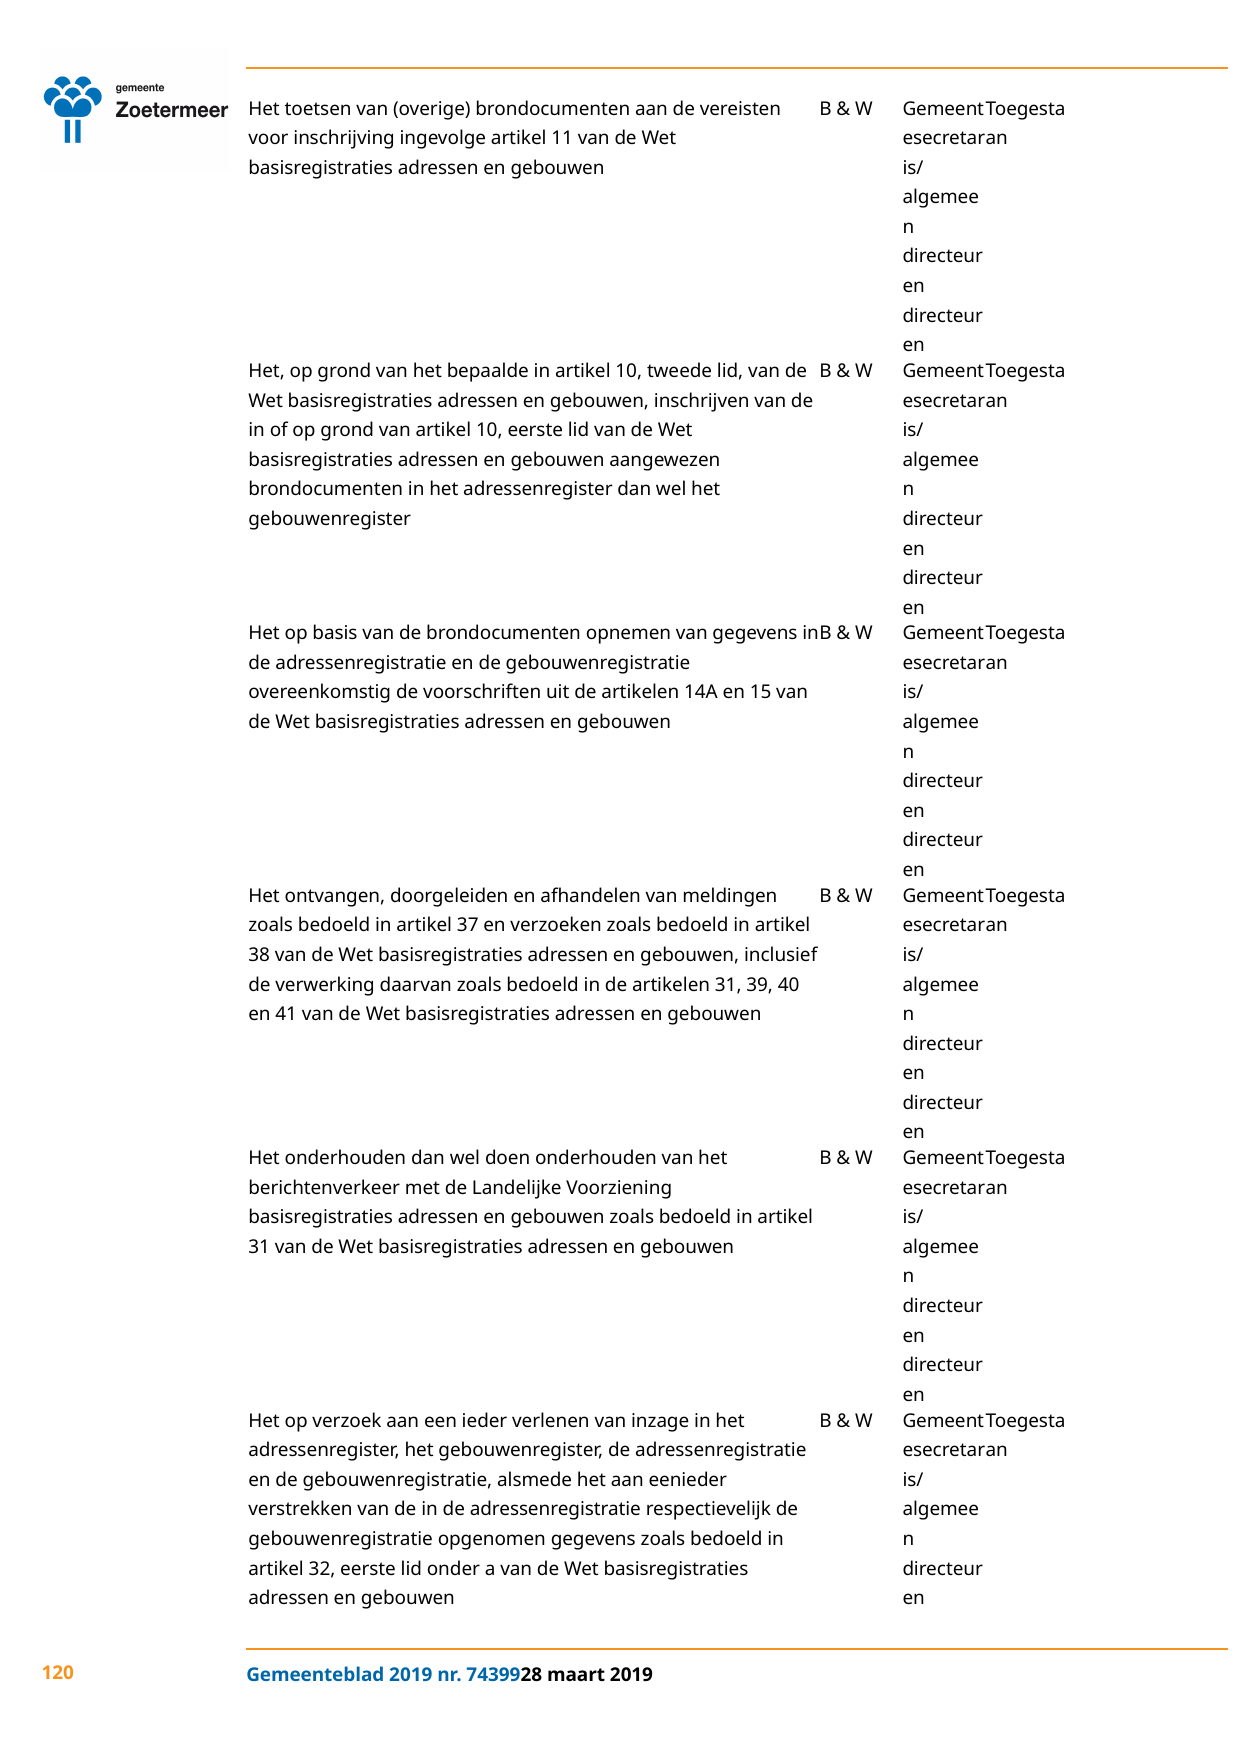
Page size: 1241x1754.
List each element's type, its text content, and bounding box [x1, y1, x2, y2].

table_cell Het op basis van de brondocumenten opnemen van gegevens in de adressenregistratie en de gebouwenregistratie overeenkomstig de voorschriften uit de artikelen 14A en 15 van de Wet basisregistraties adressen en gebouwen [248, 620, 819, 882]
table_cell Gemeentesecretaris/ algemeen directeur en [902, 1407, 985, 1610]
table_cell Toegestaan [985, 95, 1068, 357]
table_cell Toegestaan [985, 882, 1068, 1144]
table_cell B & W [819, 620, 902, 882]
table_cell Het op verzoek aan een ieder verlenen van inzage in het adressenregister, het gebouwenregister, de adressenregistratie en de gebouwenregistratie, alsmede het aan eenieder verstrekken van de in de adressenregistratie respectievelijk de gebouwenregistratie opgenomen gegevens zoals bedoeld in artikel 32, eerste lid onder a van de Wet basisregistraties adressen en gebouwen [248, 1407, 819, 1610]
table_cell Het, op grond van het bepaalde in artikel 10, tweede lid, van de Wet basisregistraties adressen en gebouwen, inschrijven van de in of op grond van artikel 10, eerste lid van de Wet basisregistraties adressen en gebouwen aangewezen brondocumenten in het adressenregister dan wel het gebouwenregister [248, 357, 819, 619]
table_cell B & W [819, 1407, 902, 1610]
table_cell B & W [819, 357, 902, 619]
table_cell Gemeentesecretaris/ algemeen directeur en directeuren [902, 1144, 985, 1407]
table_cell Gemeentesecretaris/ algemeen directeur en directeuren [902, 882, 985, 1144]
picture [41, 47, 231, 172]
table_cell Toegestaan [985, 620, 1068, 882]
table_cell Gemeentesecretaris/ algemeen directeur en directeuren [902, 95, 985, 357]
table_cell Toegestaan [985, 1407, 1068, 1610]
table_cell Gemeentesecretaris/ algemeen directeur en directeuren [902, 357, 985, 619]
table_cell Toegestaan [985, 357, 1068, 619]
table_cell Het onderhouden dan wel doen onderhouden van het berichtenverkeer met de Landelijke Voorziening basisregistraties adressen en gebouwen zoals bedoeld in artikel 31 van de Wet basisregistraties adressen en gebouwen [248, 1144, 819, 1407]
table_cell Het ontvangen, doorgeleiden en afhandelen van meldingen zoals bedoeld in artikel 37 en verzoeken zoals bedoeld in artikel 38 van de Wet basisregistraties adressen en gebouwen, inclusief de verwerking daarvan zoals bedoeld in de artikelen 31, 39, 40 en 41 van de Wet basisregistraties adressen en gebouwen [248, 882, 819, 1144]
table_cell Gemeentesecretaris/ algemeen directeur en directeuren [902, 620, 985, 882]
table_cell Toegestaan [985, 1144, 1068, 1407]
table_cell B & W [819, 882, 902, 1144]
table_cell B & W [819, 1144, 902, 1407]
table_cell B & W [819, 95, 902, 357]
table_cell Het toetsen van (overige) brondocumenten aan de vereisten voor inschrijving ingevolge artikel 11 van de Wet basisregistraties adressen en gebouwen [248, 95, 819, 357]
